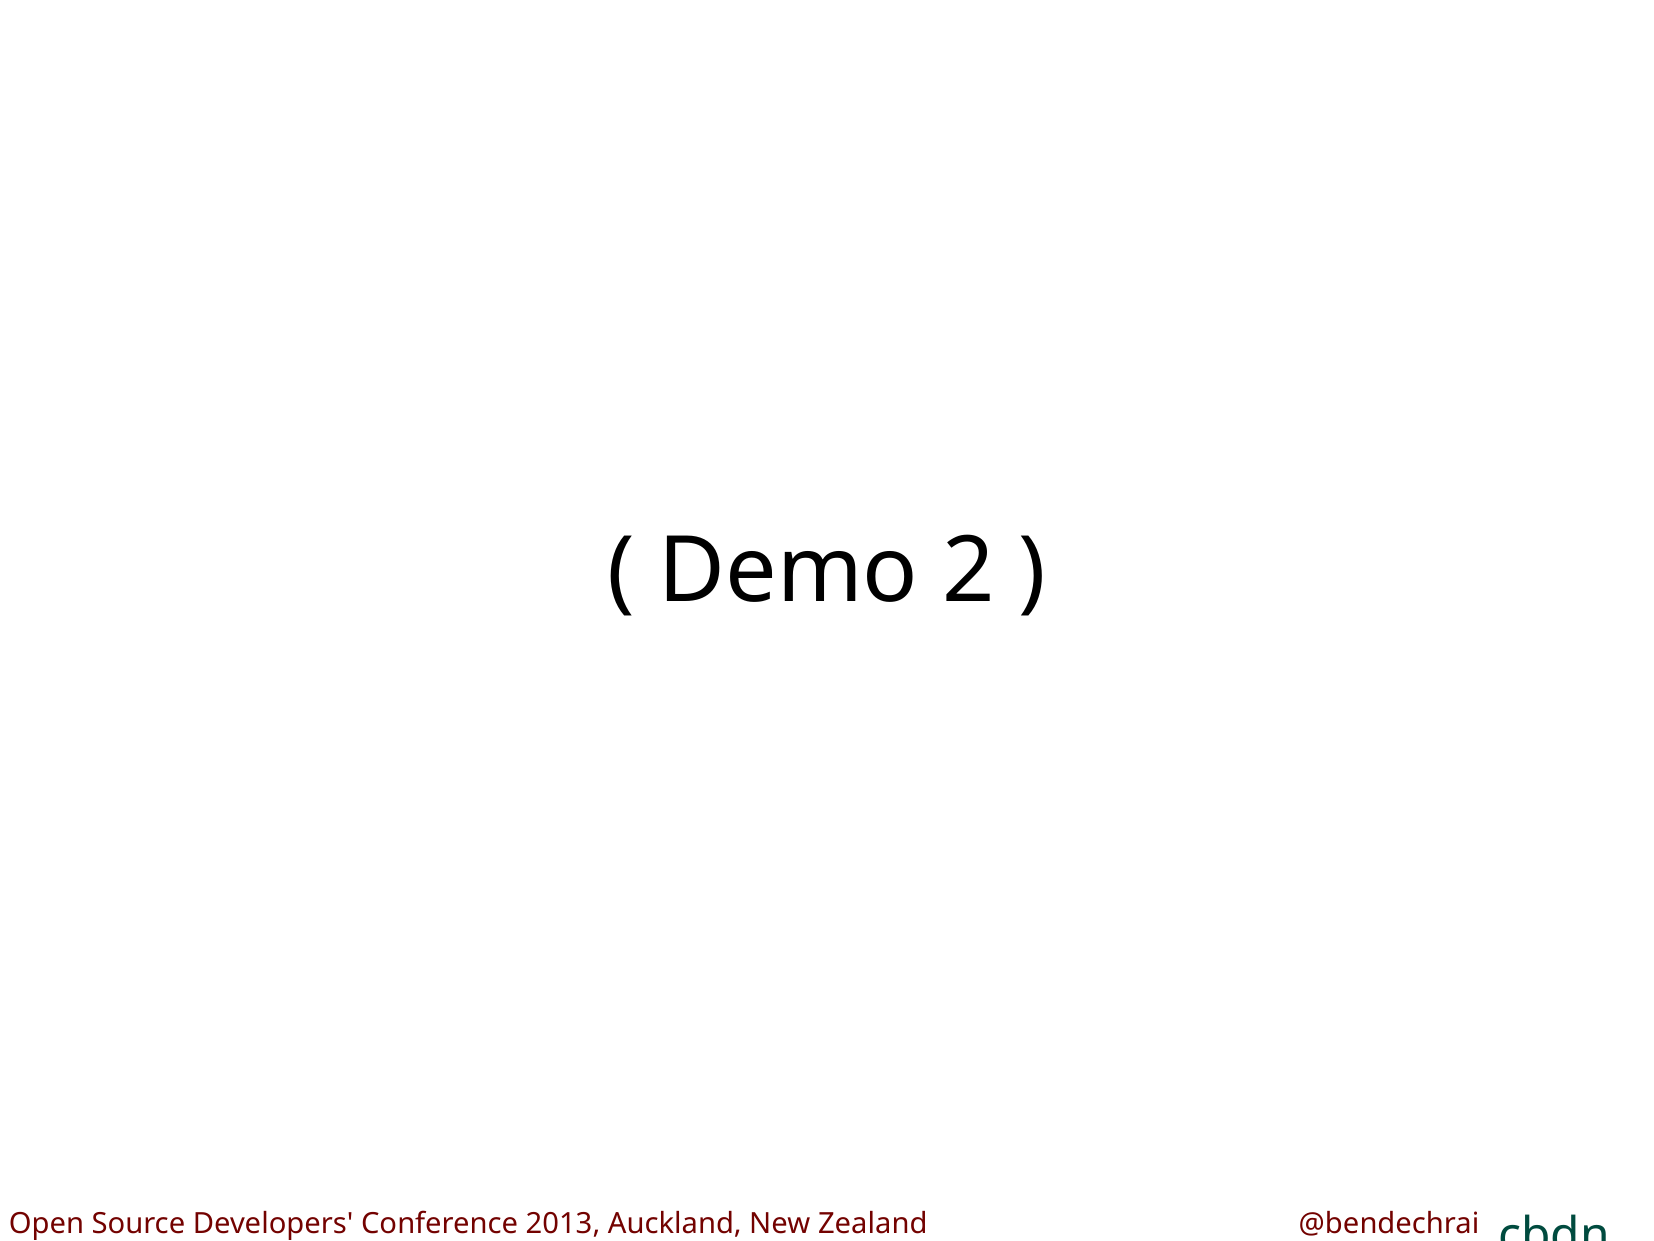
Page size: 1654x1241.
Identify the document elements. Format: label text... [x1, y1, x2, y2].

text_box [914, 1198, 1283, 1241]
title ( Demo 2 ) [82, 470, 1571, 663]
text_box Open Source Developers' Conference 2013, Auckland, New Zealand [0, 1194, 914, 1241]
text_box [914, 1219, 922, 1231]
text_box cbdn [1483, 1192, 1654, 1241]
text_box @bendechrai [1283, 1194, 1483, 1241]
